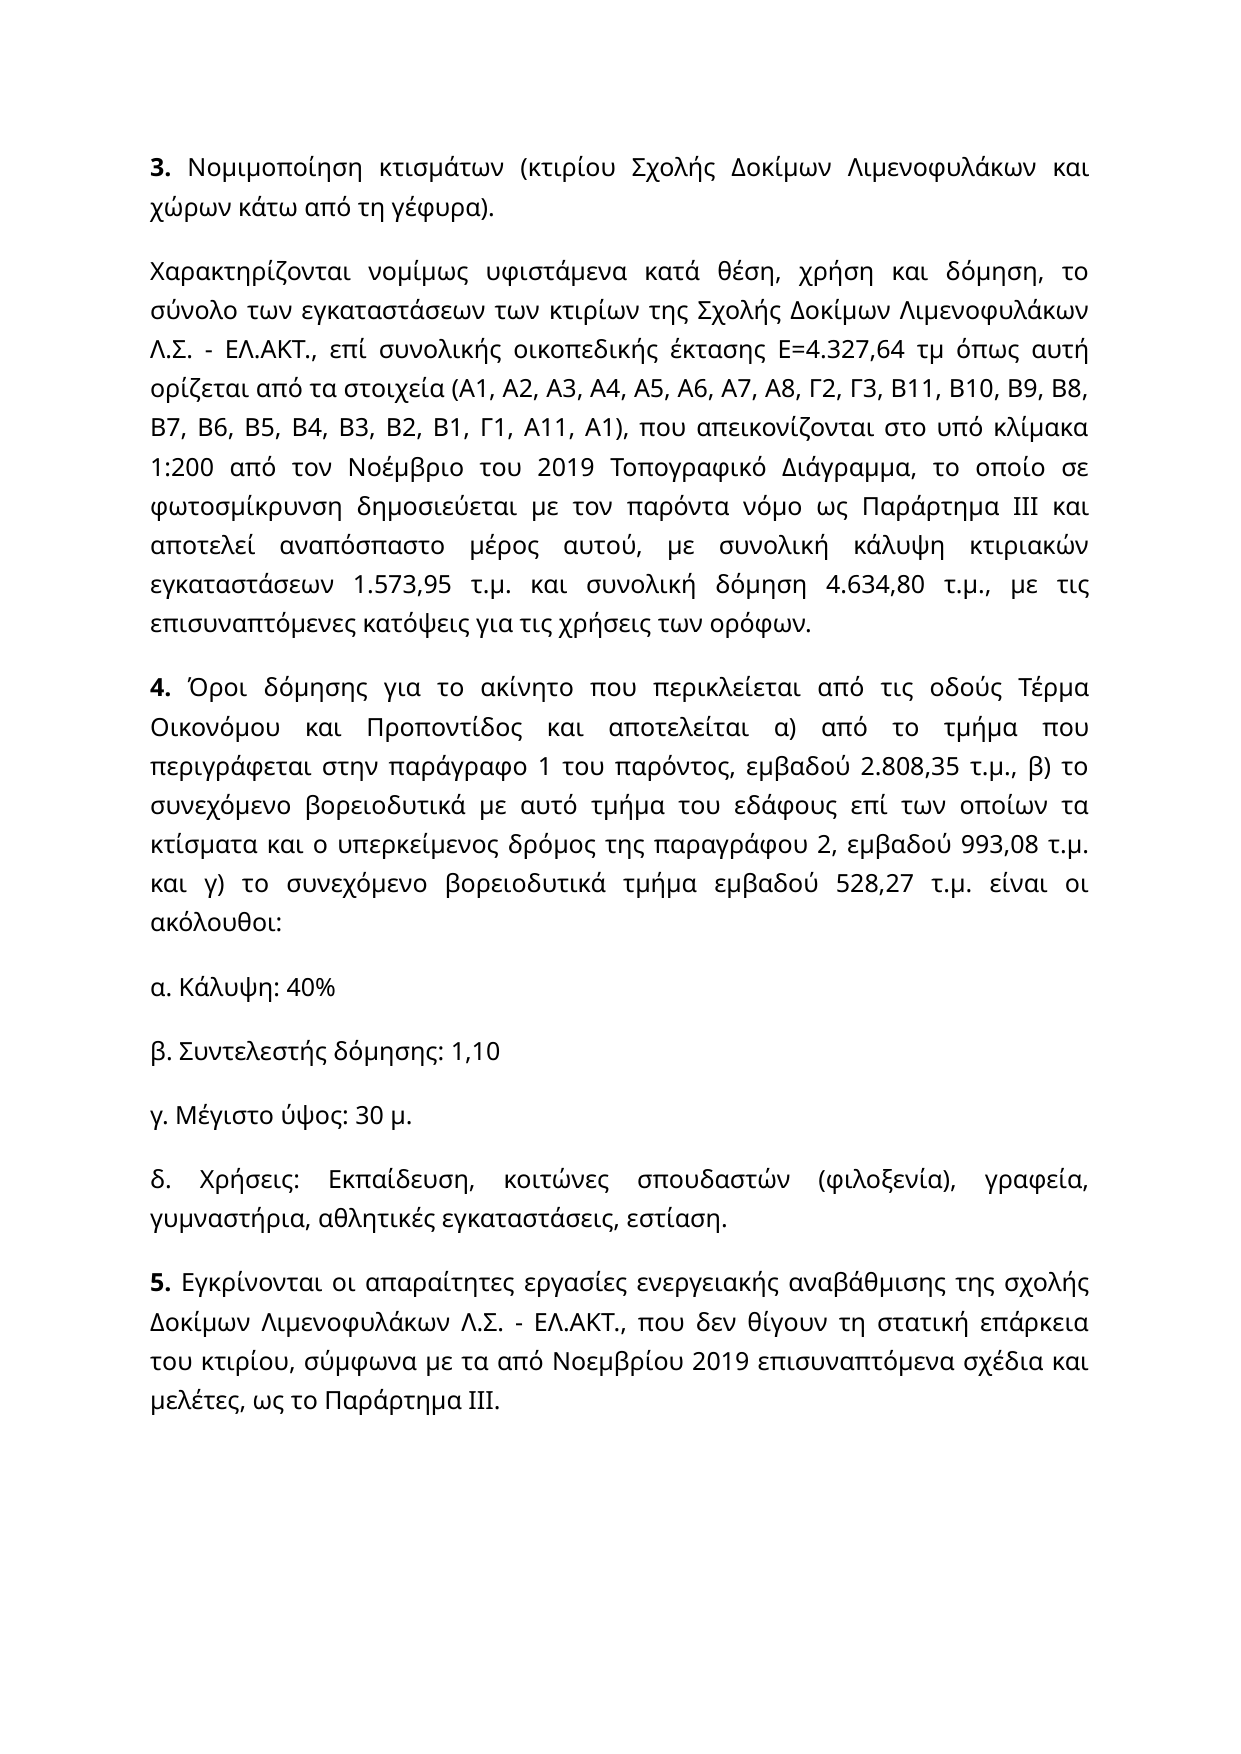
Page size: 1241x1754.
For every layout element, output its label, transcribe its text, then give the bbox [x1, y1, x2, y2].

text γ. Μέγιστο ύψος: 30 μ. [150, 1097, 1090, 1132]
text Χαρακτηρίζονται νομίμως υφιστάμενα κατά θέση, χρήση και δόμηση, το σύνολο των εγκαταστάσεων των κτιρίων της Σχολής Δοκίμων Λιμενοφυλάκων Λ.Σ. - ΕΛ.ΑΚΤ., επί συνολικής οικοπεδικής έκτασης Ε=4.327,64 τμ όπως αυτή ορίζεται από τα στοιχεία (Α1, Α2, Α3, Α4, Α5, Α6, Α7, Α8, Γ2, Γ3, Β11, Β10, Β9, Β8, Β7, Β6, Β5, Β4, Β3, Β2, Β1, Γ1, Α11, Α1), που απεικονίζονται στο υπό κλίμακα 1:200 από τον Νοέμβριο του 2019 Τοπογραφικό Διάγραμμα, το οποίο σε φωτοσμίκρυνση δημοσιεύεται με τον παρόντα νόμο ως Παράρτημα ΙΙΙ και αποτελεί αναπόσπαστο μέρος αυτού, με συνολική κάλυψη κτιριακών εγκαταστάσεων 1.573,95 τ.μ. και συνολική δόμηση 4.634,80 τ.μ., με τις επισυναπτόμενες κατόψεις για τις χρήσεις των ορόφων. [150, 253, 1090, 640]
text 5. Εγκρίνονται οι απαραίτητες εργασίες ενεργειακής αναβάθμισης της σχολής Δοκίμων Λιμενοφυλάκων Λ.Σ. - ΕΛ.ΑΚΤ., που δεν θίγουν τη στατική επάρκεια του κτιρίου, σύμφωνα με τα από Νοεμβρίου 2019 επισυναπτόμενα σχέδια και μελέτες, ως το Παράρτημα ΙΙΙ. [150, 1265, 1090, 1417]
text δ. Χρήσεις: Εκπαίδευση, κοιτώνες σπουδαστών (φιλοξενία), γραφεία, γυμναστήρια, αθλητικές εγκαταστάσεις, εστίαση. [150, 1162, 1090, 1235]
text 3. Νομιμοποίηση κτισμάτων (κτιρίου Σχολής Δοκίμων Λιμενοφυλάκων και χώρων κάτω από τη γέφυρα). [150, 150, 1090, 223]
text 4. Όροι δόμησης για το ακίνητο που περικλείεται από τις οδούς Τέρμα Οικονόμου και Προποντίδος και αποτελείται α) από το τμήμα που περιγράφεται στην παράγραφο 1 του παρόντος, εμβαδού 2.808,35 τ.μ., β) το συνεχόμενο βορειοδυτικά με αυτό τμήμα του εδάφους επί των οποίων τα κτίσματα και ο υπερκείμενος δρόμος της παραγράφου 2, εμβαδού 993,08 τ.μ. και γ) το συνεχόμενο βορειοδυτικά τμήμα εμβαδού 528,27 τ.μ. είναι οι ακόλουθοι: [150, 670, 1090, 939]
text β. Συντελεστής δόμησης: 1,10 [150, 1033, 1090, 1067]
text α. Κάλυψη: 40% [150, 969, 1090, 1003]
